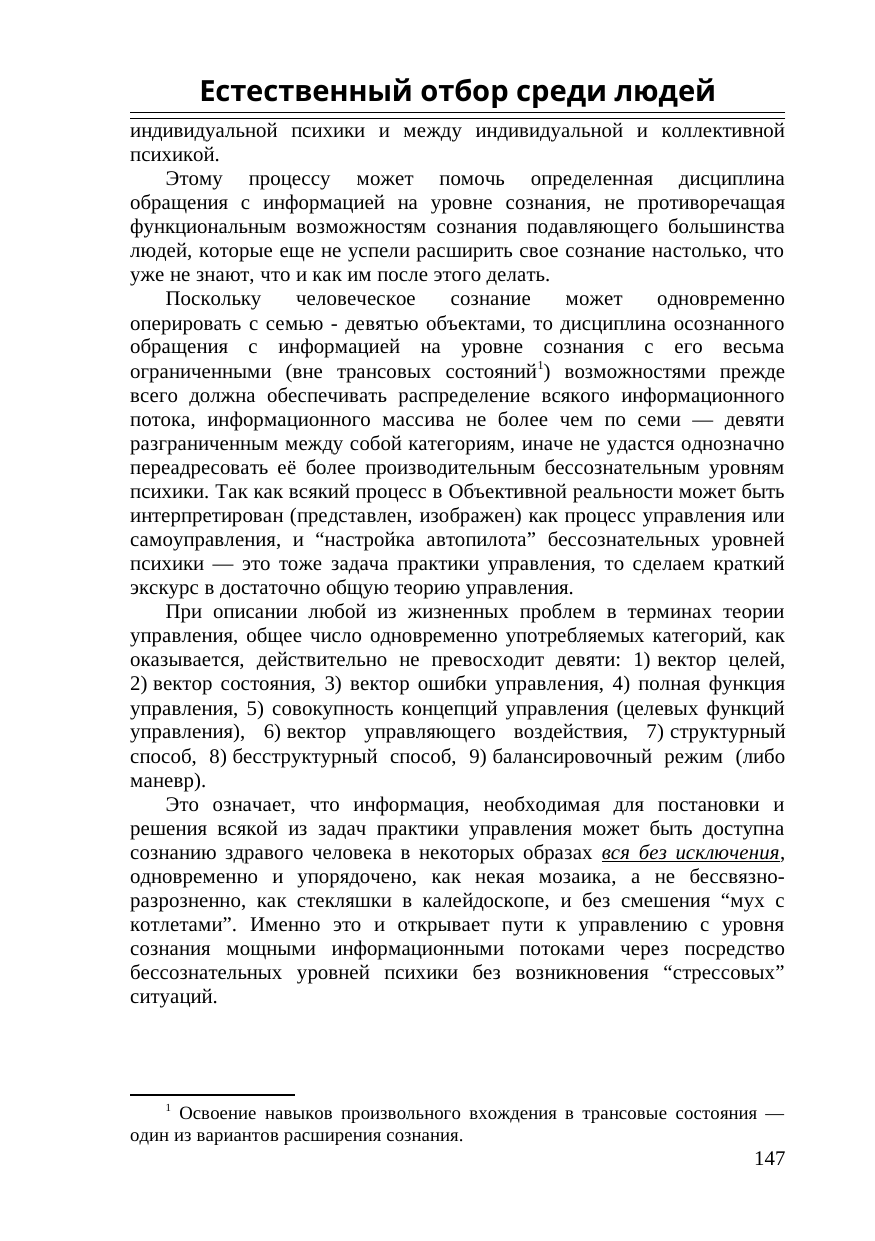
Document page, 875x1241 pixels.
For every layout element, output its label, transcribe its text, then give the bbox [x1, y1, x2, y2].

text Освоение навыков произвольного вхождения в трансовые состояния — один из вариантов расширения сознания. [130, 1101, 785, 1145]
text Поскольку человеческое сознание может одновременно оперировать с семью - девятью объектами, то дисциплина осознанного обращения с информацией на уровне сознания с его весьма ограниченными (вне трансовых состояний) возможностями прежде всего должна обеспечивать распределение всякого информационного потока, информационного массива не более чем по семи — девяти разграниченным между собой категориям, иначе не удастся однозначно переадресовать её более производительным бессознательным уровням психики. Так как всякий процесс в Объективной реальности может быть интерпретирован (представлен, изображен) как процесс управления или самоуправления, и “настройка автопилота” бессознательных уровней психики — это тоже задача практики управления, то сделаем краткий экскурс в достаточно общую теорию управления. [130, 286, 785, 599]
text Это означает, что информация, необходимая для постановки и решения всякой из задач практики управления может быть доступна сознанию здравого человека в некоторых образах вся без исключения, одновременно и упорядочено, как некая мозаика, а не бессвязно-разрозненно, как стекляшки в калейдоскопе, и без смешения “мух с котлетами”. Именно это и открывает пути к управлению с уровня сознания мощными информационными потоками через посредство бессознательных уровней психики без возникновения “стрессовых” ситуаций. [130, 792, 785, 1008]
text Этому процессу может помочь определенная дисциплина обращения с информацией на уровне сознания, не противоречащая функциональным возможностям сознания подавляющего большинства людей, которые еще не успели расширить свое сознание настолько, что уже не знают, что и как им после этого делать. [130, 166, 785, 286]
text индивидуальной психики и между индивидуальной и коллективной психикой. [130, 119, 785, 166]
text При описании любой из жизненных проблем в терминах теории управления, общее число одновременно употребляемых категорий, как оказывается, действительно не превосходит девяти: 1) вектор целей, 2) вектор состояния, 3) вектор ошибки управле­ния, 4) полная функция управления, 5) совокупность концепций управления (целевых функций управления), 6) вектор управляющего воздействия, 7) структурный способ, 8) бесструктурный способ, 9) балансировочный режим (либо маневр). [130, 599, 785, 792]
